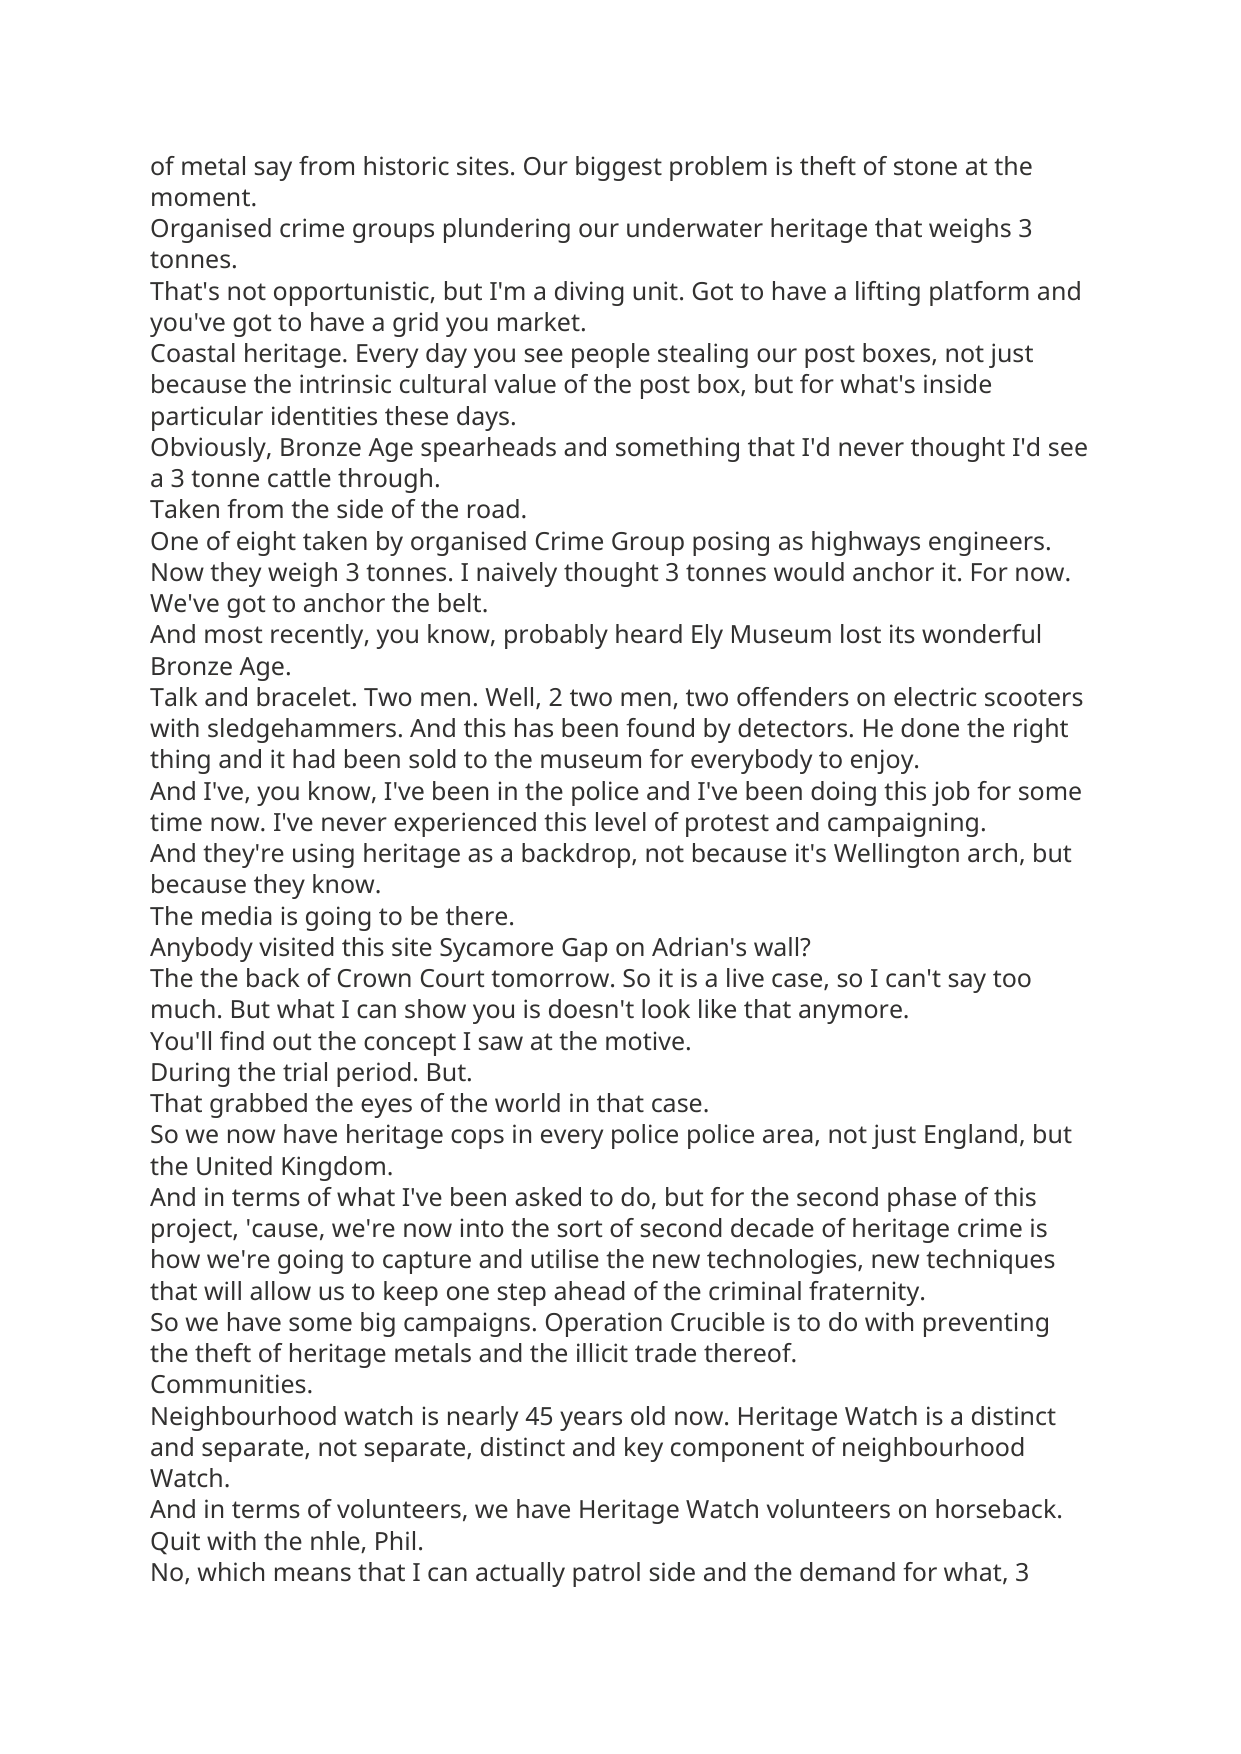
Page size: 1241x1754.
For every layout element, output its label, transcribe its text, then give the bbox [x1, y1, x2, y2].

text of metal say from historic sites. Our biggest problem is theft of stone at the moment. Organised crime groups plundering our underwater heritage that weighs 3 tonnes. That's not opportunistic, but I'm a diving unit. Got to have a lifting platform and you've got to have a grid you market. Coastal heritage. Every day you see people stealing our post boxes, not just because the intrinsic cultural value of the post box, but for what's inside particular identities these days. Obviously, Bronze Age spearheads and something that I'd never thought I'd see a 3 tonne cattle through. Taken from the side of the road. One of eight taken by organised Crime Group posing as highways engineers. Now they weigh 3 tonnes. I naively thought 3 tonnes would anchor it. For now. We've got to anchor the belt. And most recently, you know, probably heard Ely Museum lost its wonderful Bronze Age. Talk and bracelet. Two men. Well, 2 two men, two offenders on electric scooters with sledgehammers. And this has been found by detectors. He done the right thing and it had been sold to the museum for everybody to enjoy. And I've, you know, I've been in the police and I've been doing this job for some time now. I've never experienced this level of protest and campaigning. And they're using heritage as a backdrop, not because it's Wellington arch, but because they know. The media is going to be there. Anybody visited this site Sycamore Gap on Adrian's wall? The the back of Crown Court tomorrow. So it is a live case, so I can't say too much. But what I can show you is doesn't look like that anymore. You'll find out the concept I saw at the motive. During the trial period. But. That grabbed the eyes of the world in that case. So we now have heritage cops in every police police area, not just England, but the United Kingdom. And in terms of what I've been asked to do, but for the second phase of this project, 'cause, we're now into the sort of second decade of heritage crime is how we're going to capture and utilise the new technologies, new techniques that will allow us to keep one step ahead of the criminal fraternity. So we have some big campaigns. Operation Crucible is to do with preventing the theft of heritage metals and the illicit trade thereof. Communities. Neighbourhood watch is nearly 45 years old now. Heritage Watch is a distinct and separate, not separate, distinct and key component of neighbourhood Watch. And in terms of volunteers, we have Heritage Watch volunteers on horseback. Quit with the nhle, Phil. No, which means that I can actually patrol side and the demand for what, 3 [150, 150, 1090, 1587]
